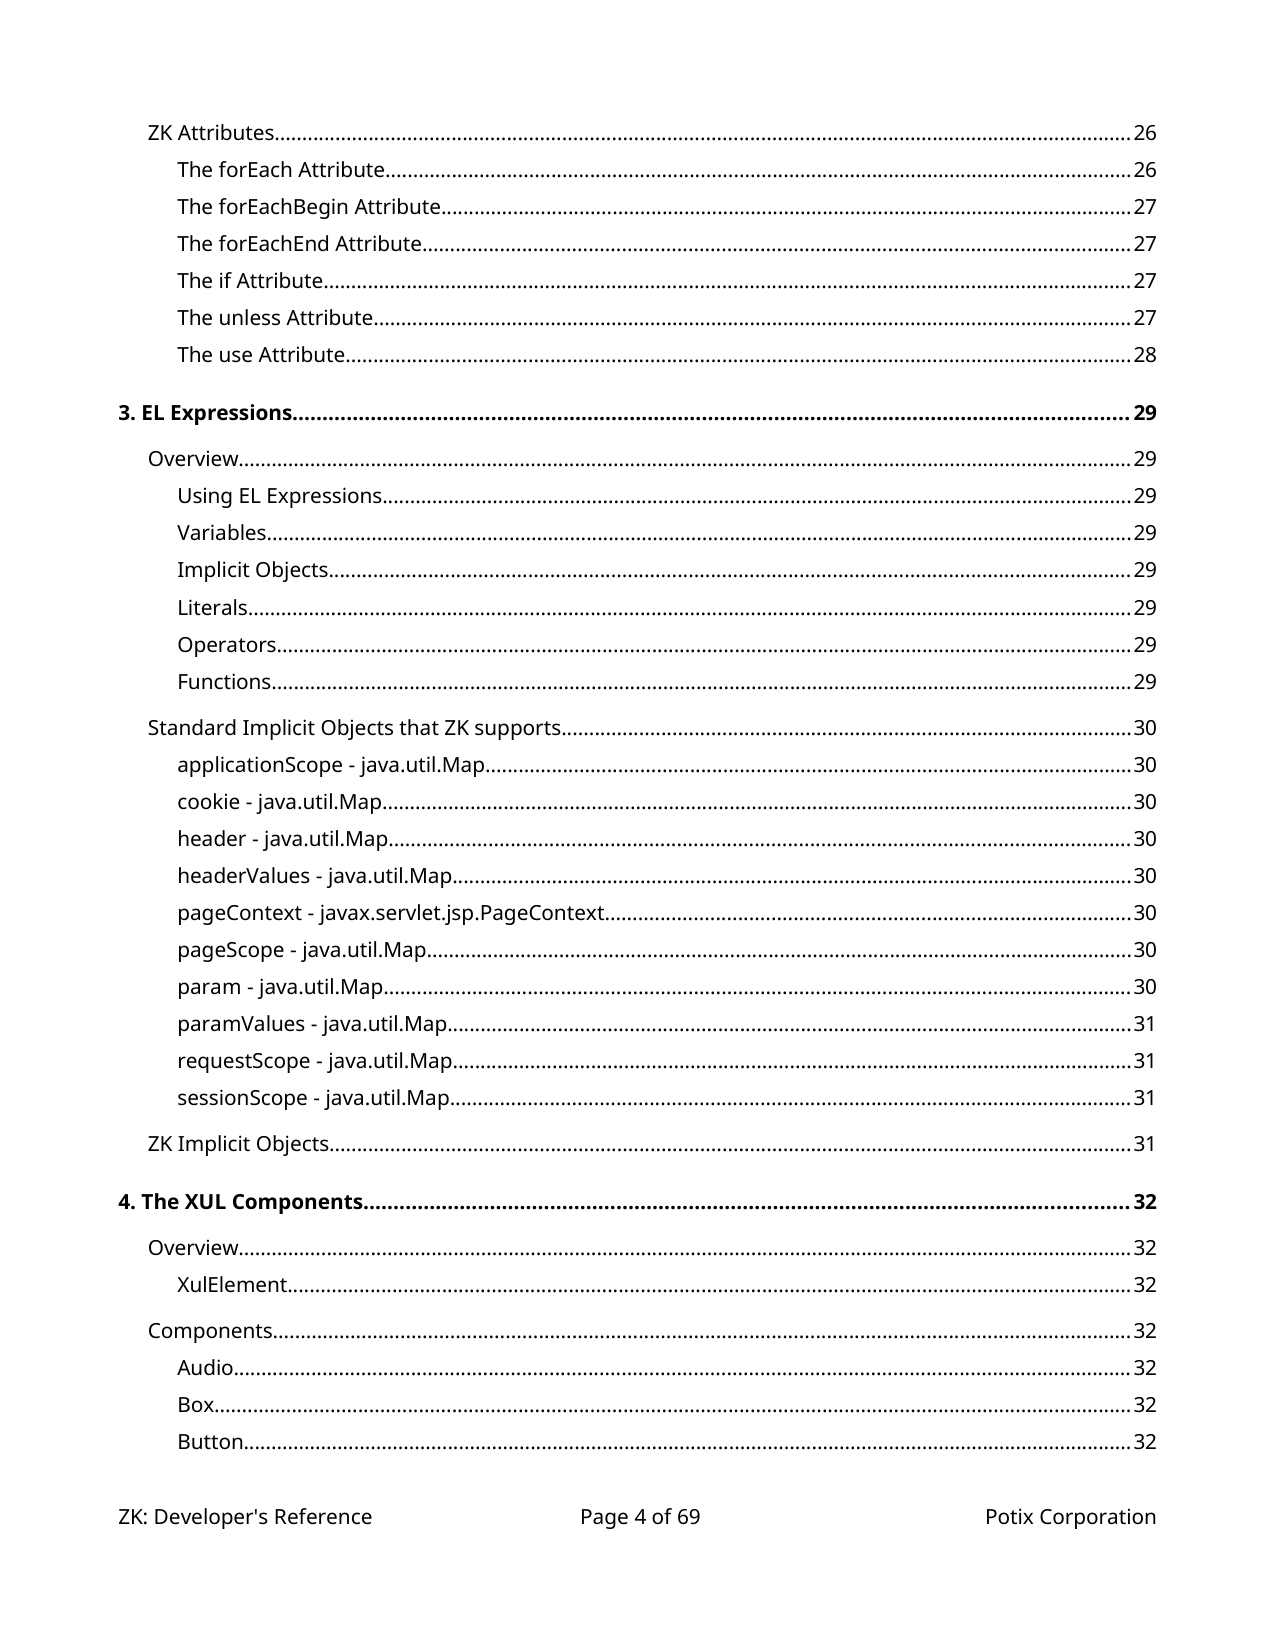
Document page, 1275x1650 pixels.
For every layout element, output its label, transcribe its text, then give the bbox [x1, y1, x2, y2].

text Overview 29 [148, 444, 1157, 472]
text Components 32 [148, 1316, 1157, 1344]
text sessionScope - java.util.Map 31 [177, 1083, 1157, 1112]
text The forEachBegin Attribute 27 [177, 192, 1157, 221]
text Overview 32 [148, 1233, 1157, 1261]
text Audio 32 [177, 1353, 1157, 1381]
text The use Attribute 28 [177, 341, 1157, 369]
text ZK Attributes 26 [148, 118, 1157, 146]
text cookie - java.util.Map 30 [177, 787, 1157, 815]
text header - java.util.Map 30 [177, 824, 1157, 852]
text XulElement 32 [177, 1270, 1157, 1298]
text Box 32 [177, 1390, 1157, 1418]
text Literals 29 [177, 593, 1157, 621]
text Button 32 [177, 1427, 1157, 1456]
text 4. The XUL Components 32 [118, 1187, 1157, 1215]
text Using EL Expressions 29 [177, 481, 1157, 509]
text 3. EL Expressions 29 [118, 398, 1157, 427]
text param - java.util.Map 30 [177, 972, 1157, 1001]
text applicationScope - java.util.Map 30 [177, 750, 1157, 778]
text The forEachEnd Attribute 27 [177, 229, 1157, 258]
text requestScope - java.util.Map 31 [177, 1046, 1157, 1075]
text Implicit Objects 29 [177, 556, 1157, 584]
text The if Attribute 27 [177, 266, 1157, 295]
text pageContext - javax.servlet.jsp.PageContext 30 [177, 898, 1157, 926]
text ZK Implicit Objects 31 [148, 1129, 1157, 1158]
text The unless Attribute 27 [177, 303, 1157, 332]
text The forEach Attribute 26 [177, 155, 1157, 183]
text Functions 29 [177, 667, 1157, 695]
text Variables 29 [177, 518, 1157, 547]
text paramValues - java.util.Map 31 [177, 1009, 1157, 1038]
text pageScope - java.util.Map 30 [177, 935, 1157, 963]
text Operators 29 [177, 630, 1157, 658]
text headerValues - java.util.Map 30 [177, 861, 1157, 889]
text Standard Implicit Objects that ZK supports 30 [148, 713, 1157, 741]
